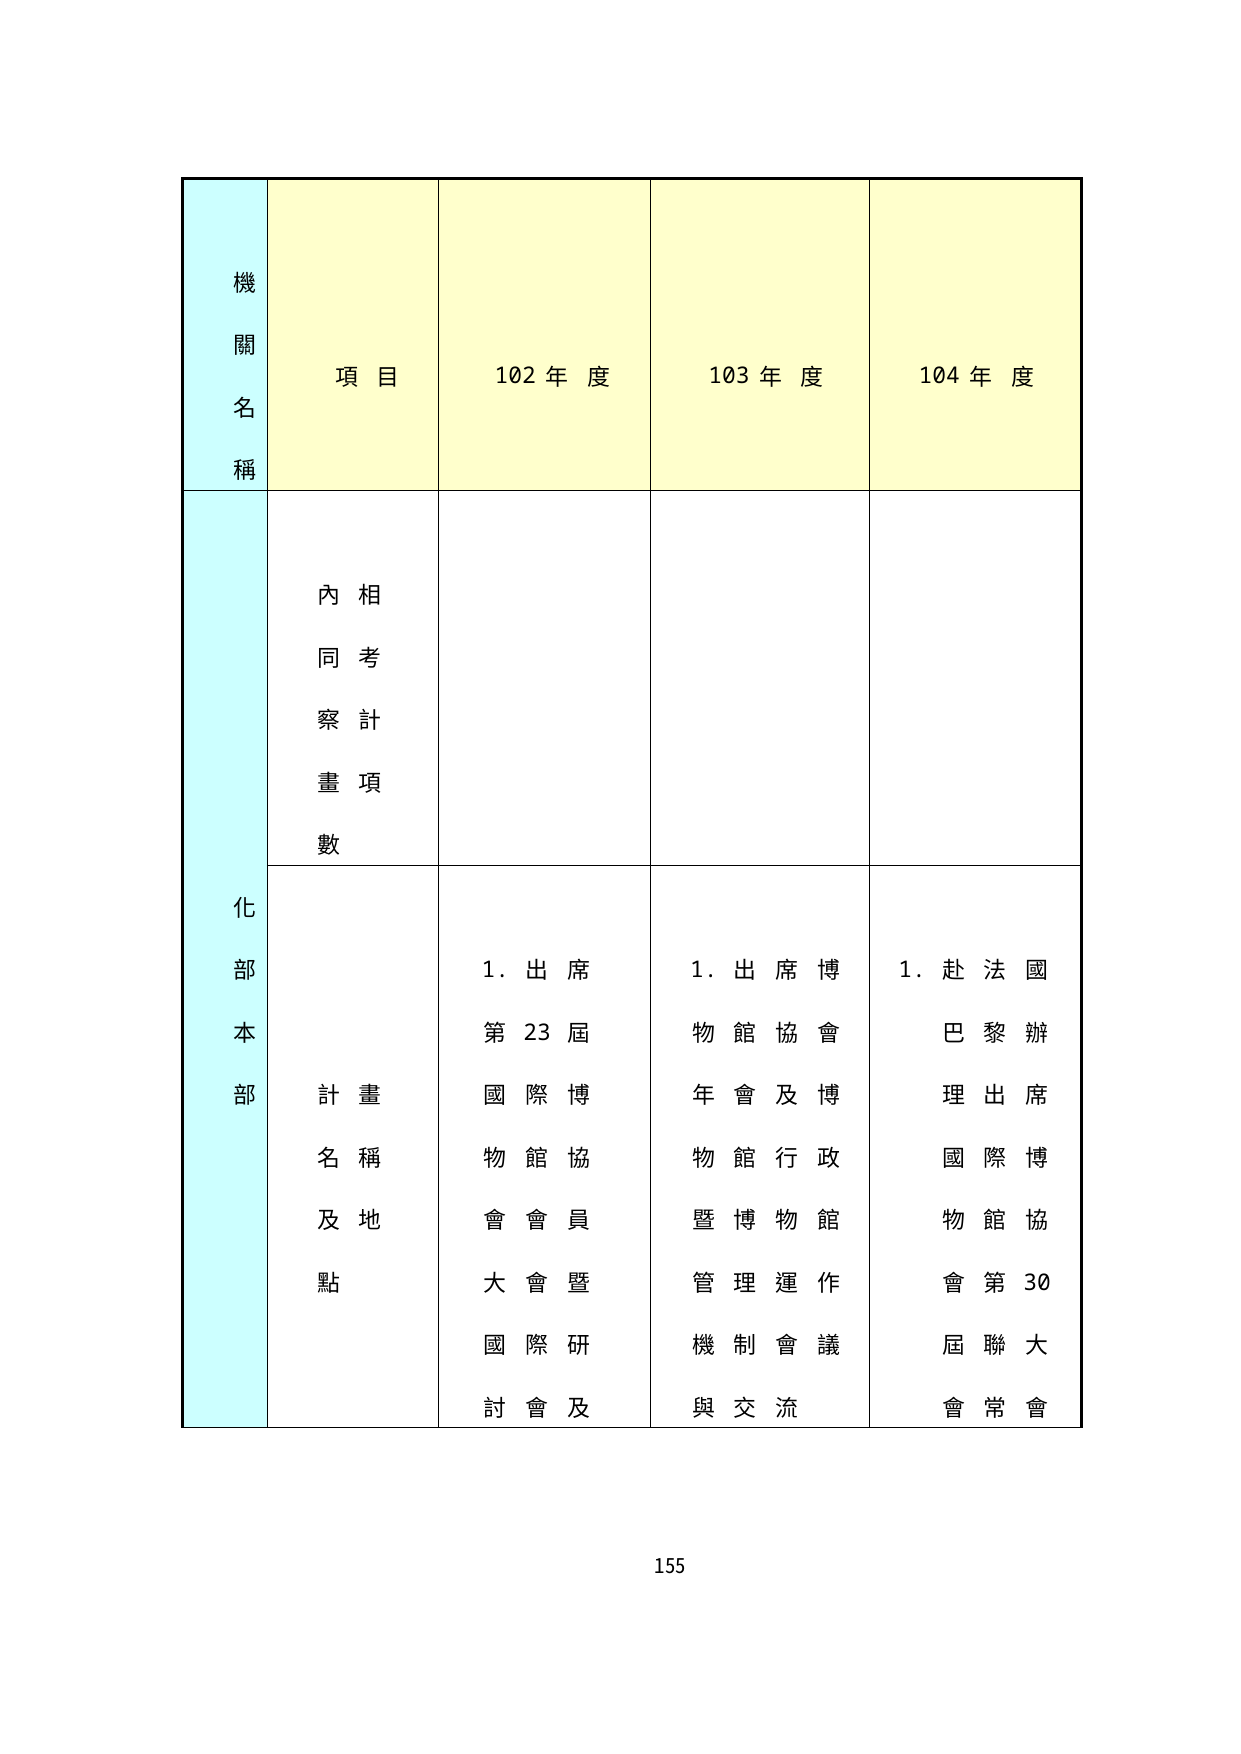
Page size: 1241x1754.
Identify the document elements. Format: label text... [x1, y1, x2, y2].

table_cell 計畫名稱及地點 [268, 866, 438, 1427]
table_header 機關名稱 [184, 180, 267, 490]
table_cell 化部本部 [184, 491, 267, 1427]
table_cell 1.赴法國巴黎辦理出席國際博物館協會第30屆聯大會常會 [870, 866, 1080, 1427]
table_header 103年度 [651, 180, 869, 490]
table_header 102年度 [439, 180, 650, 490]
table_cell [870, 491, 1080, 865]
table_cell [439, 491, 650, 865]
table_cell 1.出席博物館協會年會及博物館行政暨博物館管理運作機制會議與交流 [651, 866, 869, 1427]
table_cell [651, 491, 869, 865]
table_header 項目 [268, 180, 438, 490]
table_header 104年度 [870, 180, 1080, 490]
table_cell 內相同考察計畫項數 [268, 491, 438, 865]
table_cell 1.出席第23屆國際博物館協會會員大會暨國際研討會及 [439, 866, 650, 1427]
